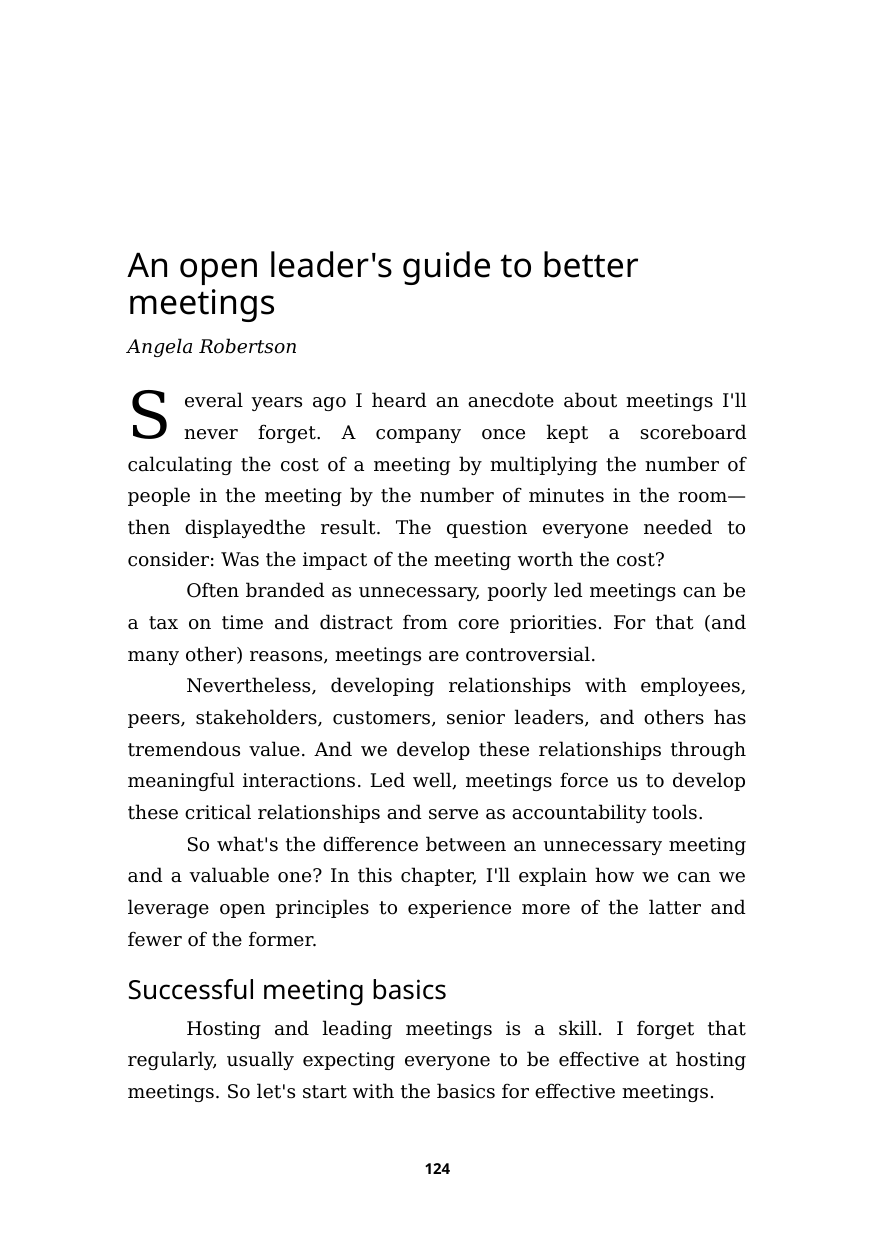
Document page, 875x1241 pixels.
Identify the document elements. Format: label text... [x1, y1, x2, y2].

text Angela Robertson [127, 336, 747, 358]
text Hosting and leading meetings is a skill. I forget that regularly, usually expecting everyone to be effective at hosting meetings. So let's start with the basics for effective meetings. [127, 1017, 747, 1103]
text Several years ago I heard an anecdote about meetings I'll never forget. A company once kept a scoreboard calculating the cost of a meeting by multiplying the number of people in the meeting by the number of minutes in the room—then displayedthe result. The question everyone needed to consider: Was the impact of the meeting worth the cost? [127, 390, 747, 570]
text So what's the difference between an unnecessary meeting and a valuable one? In this chapter, I'll explain how we can we leverage open principles to experience more of the latter and fewer of the former. [127, 833, 747, 950]
text Often branded as unnecessary, poorly led meetings can be a tax on time and distract from core priorities. For that (and many other) reasons, meetings are controversial. [127, 580, 747, 665]
subtitle An open leader's guide to better meetings [127, 246, 747, 324]
text Nevertheless, developing relationships with employees, peers, stakeholders, customers, senior leaders, and others has tremendous value. And we develop these relationships through meaningful interactions. Led well, meetings force us to develop these critical relationships and serve as accountability tools. [127, 675, 747, 824]
subtitle Successful meeting basics [127, 975, 747, 1006]
